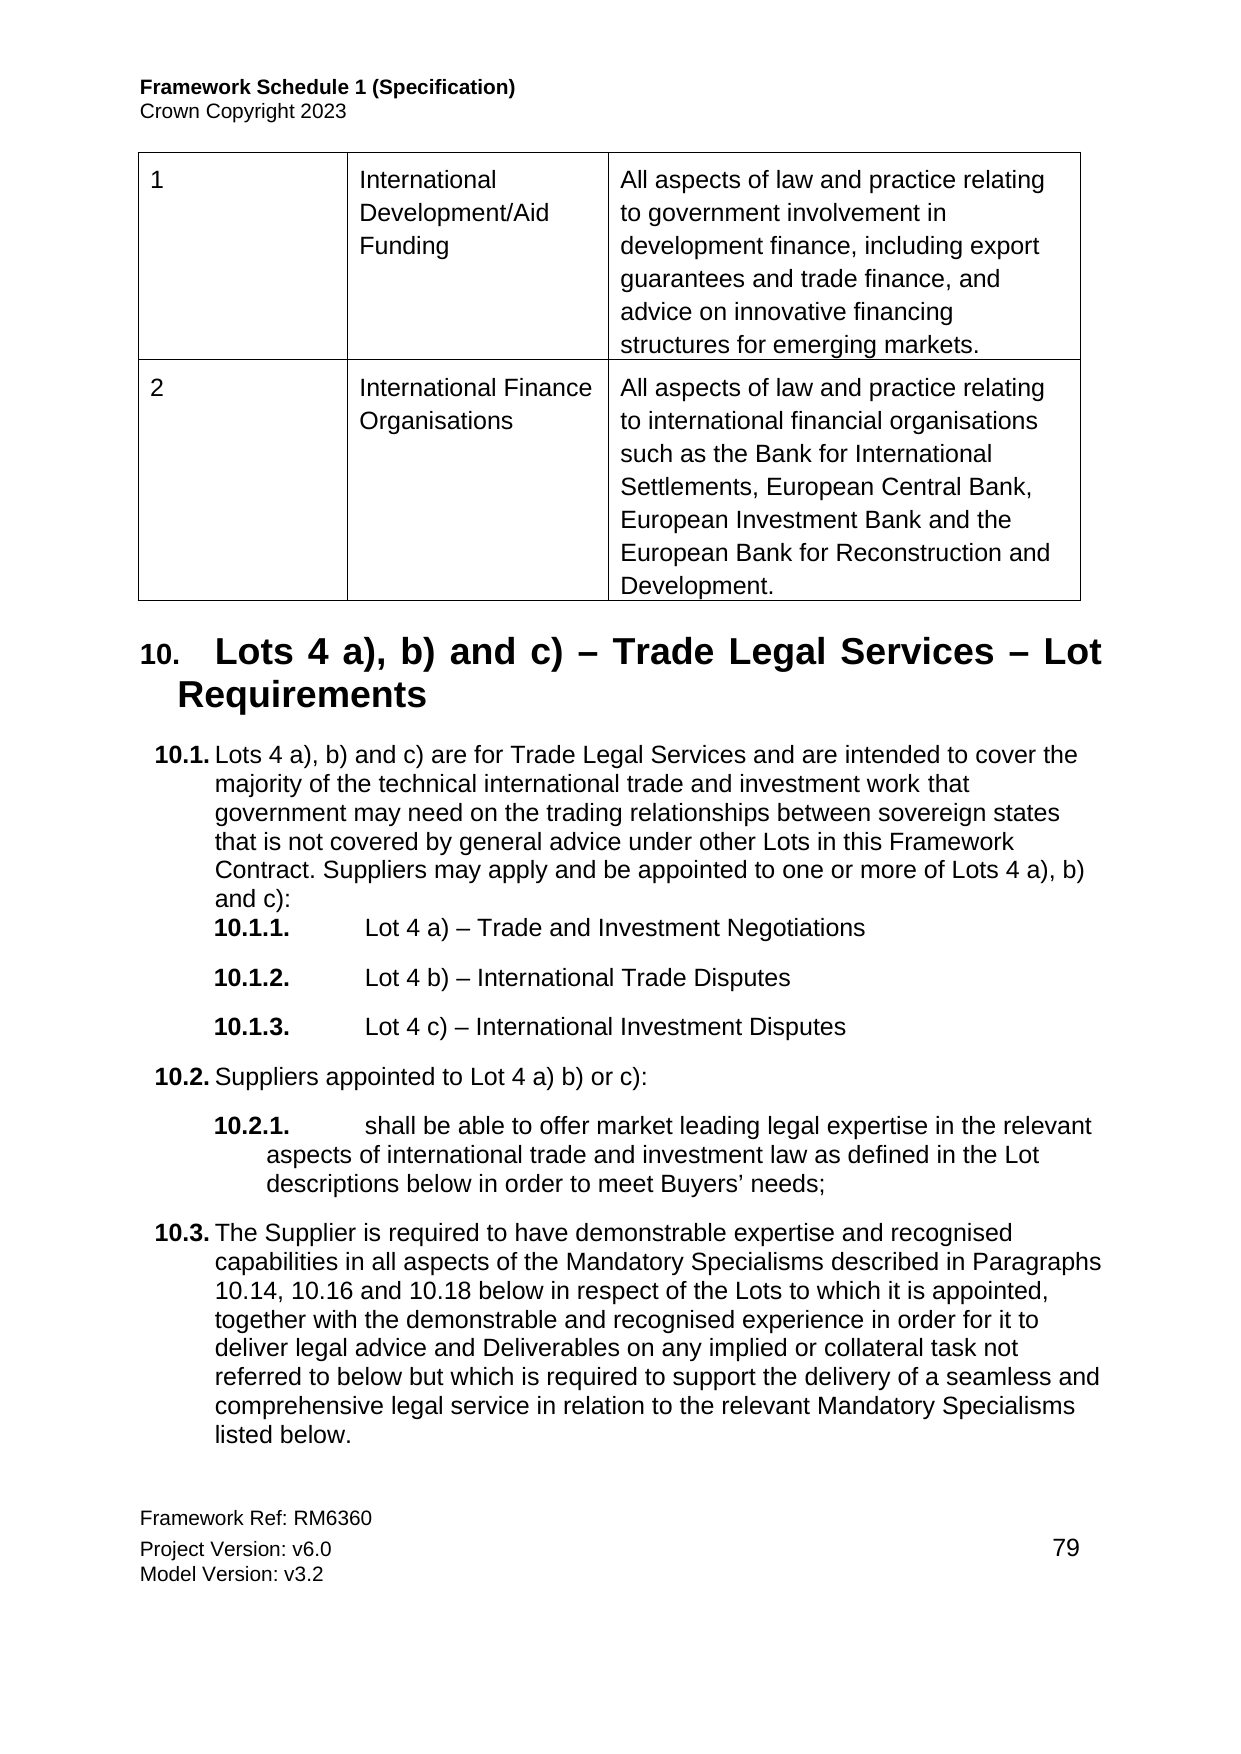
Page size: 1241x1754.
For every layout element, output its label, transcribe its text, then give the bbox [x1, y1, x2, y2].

list Suppliers appointed to Lot 4 a) b) or c): [154, 1062, 1103, 1091]
table_cell All aspects of law and practice relating to international financial organisations such as the Bank for International Settlements, European Central Bank, European Investment Bank and the European Bank for Reconstruction and Development. [609, 360, 1080, 599]
list Lot 4 a) – Trade and Investment Negotiations [213, 913, 1103, 942]
subtitle Lots 4 a), b) and c) – Trade Legal Services – Lot Requirements [139, 629, 1103, 716]
list The Supplier is required to have demonstrable expertise and recognised capabilities in all aspects of the Mandatory Specialisms described in Paragraphs 10.14, 10.16 and 10.18 below in respect of the Lots to which it is appointed, together with the demonstrable and recognised experience in order for it to deliver legal advice and Deliverables on any implied or collateral task not referred to below but which is required to support the delivery of a seamless and comprehensive legal service in relation to the relevant Mandatory Specialisms listed below. [154, 1218, 1103, 1448]
table_cell 1 [139, 153, 347, 359]
list Lot 4 c) – International Investment Disputes [213, 1012, 1103, 1041]
list Lot 4 b) – International Trade Disputes [213, 963, 1103, 991]
table_cell International Finance Organisations [348, 360, 608, 599]
list shall be able to offer market leading legal expertise in the relevant aspects of international trade and investment law as defined in the Lot descriptions below in order to meet Buyers’ needs; [213, 1111, 1103, 1198]
table_cell All aspects of law and practice relating to government involvement in development finance, including export guarantees and trade finance, and advice on innovative financing structures for emerging markets. [609, 153, 1080, 359]
table_cell International Development/Aid Funding [348, 153, 608, 359]
table_cell 2 [139, 360, 347, 599]
list Lots 4 a), b) and c) are for Trade Legal Services and are intended to cover the majority of the technical international trade and investment work that government may need on the trading relationships between sovereign states that is not covered by general advice under other Lots in this Framework Contract. Suppliers may apply and be appointed to one or more of Lots 4 a), b) and c): [154, 741, 1103, 913]
